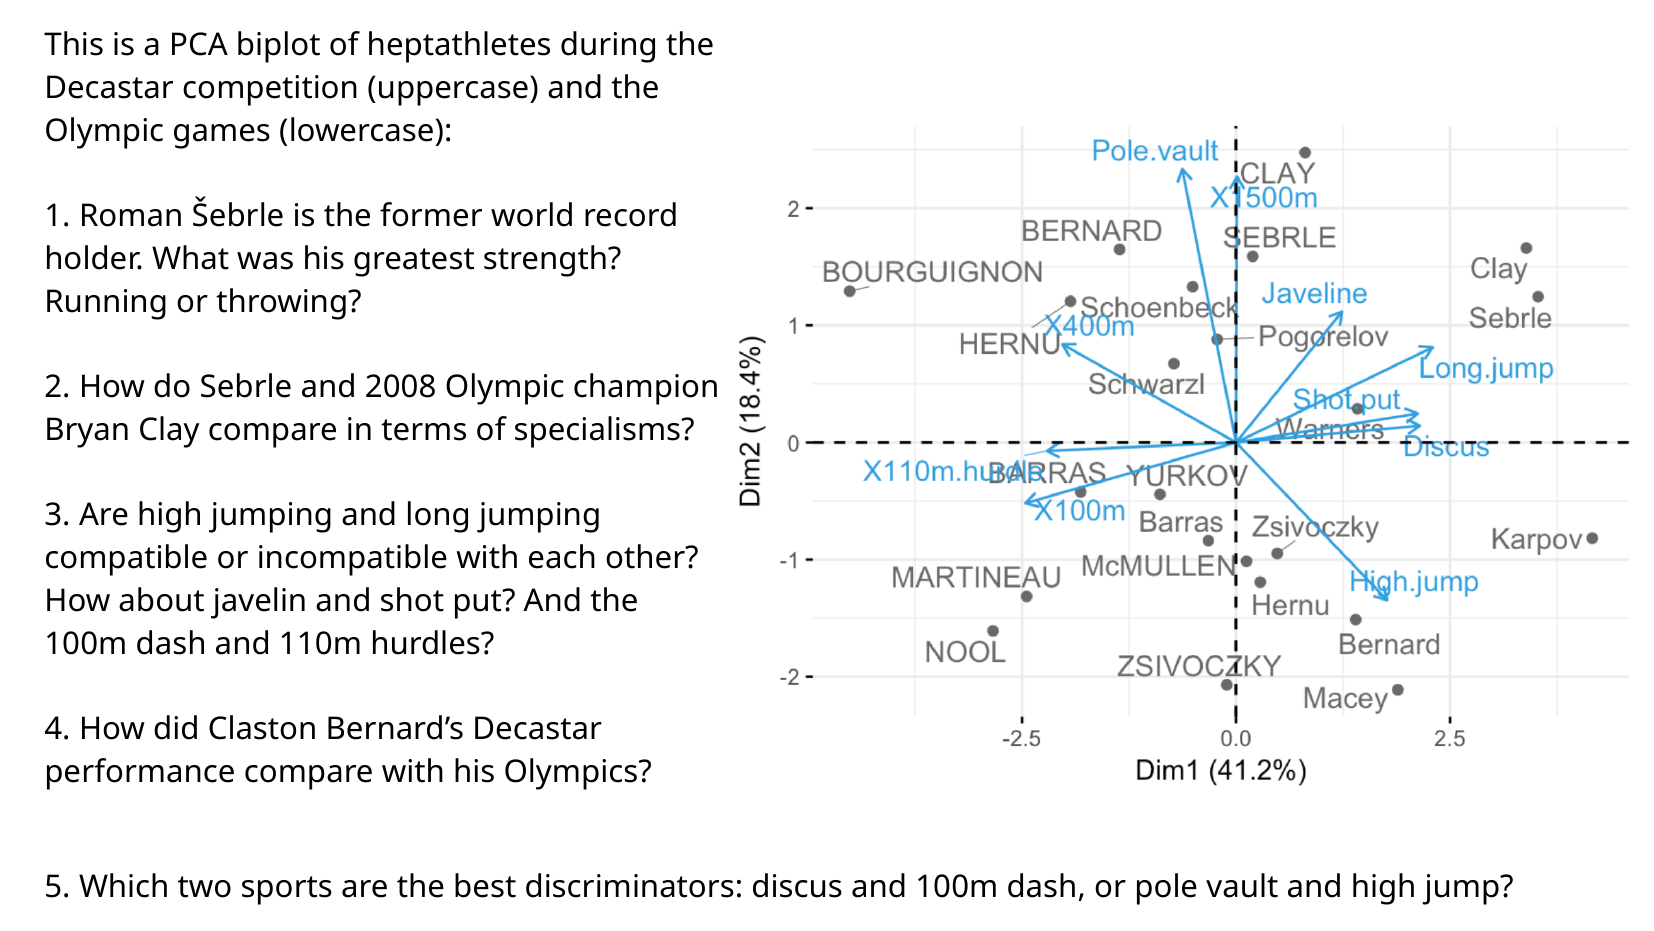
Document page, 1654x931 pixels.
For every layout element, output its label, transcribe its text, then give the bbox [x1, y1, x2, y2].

picture [739, 120, 1641, 798]
text_box 5. Which two sports are the best discriminators: discus and 100m dash, or pole vault and high jump? [29, 856, 1625, 916]
text_box This is a PCA biplot of heptathletes during the Decastar competition (uppercase) and the Olympic games (lowercase): 1. Roman Šebrle is the former world record holder. What was his greatest strength? Running or throwing? 2. How do Sebrle and 2008 Olympic champion Bryan Clay compare in terms of specialisms? 3. Are high jumping and long jumping compatible or incompatible with each other? How about javelin and shot put? And the 100m dash and 110m hurdles? 4. How did Claston Bernard’s Decastar performance compare with his Olympics? [29, 14, 739, 856]
